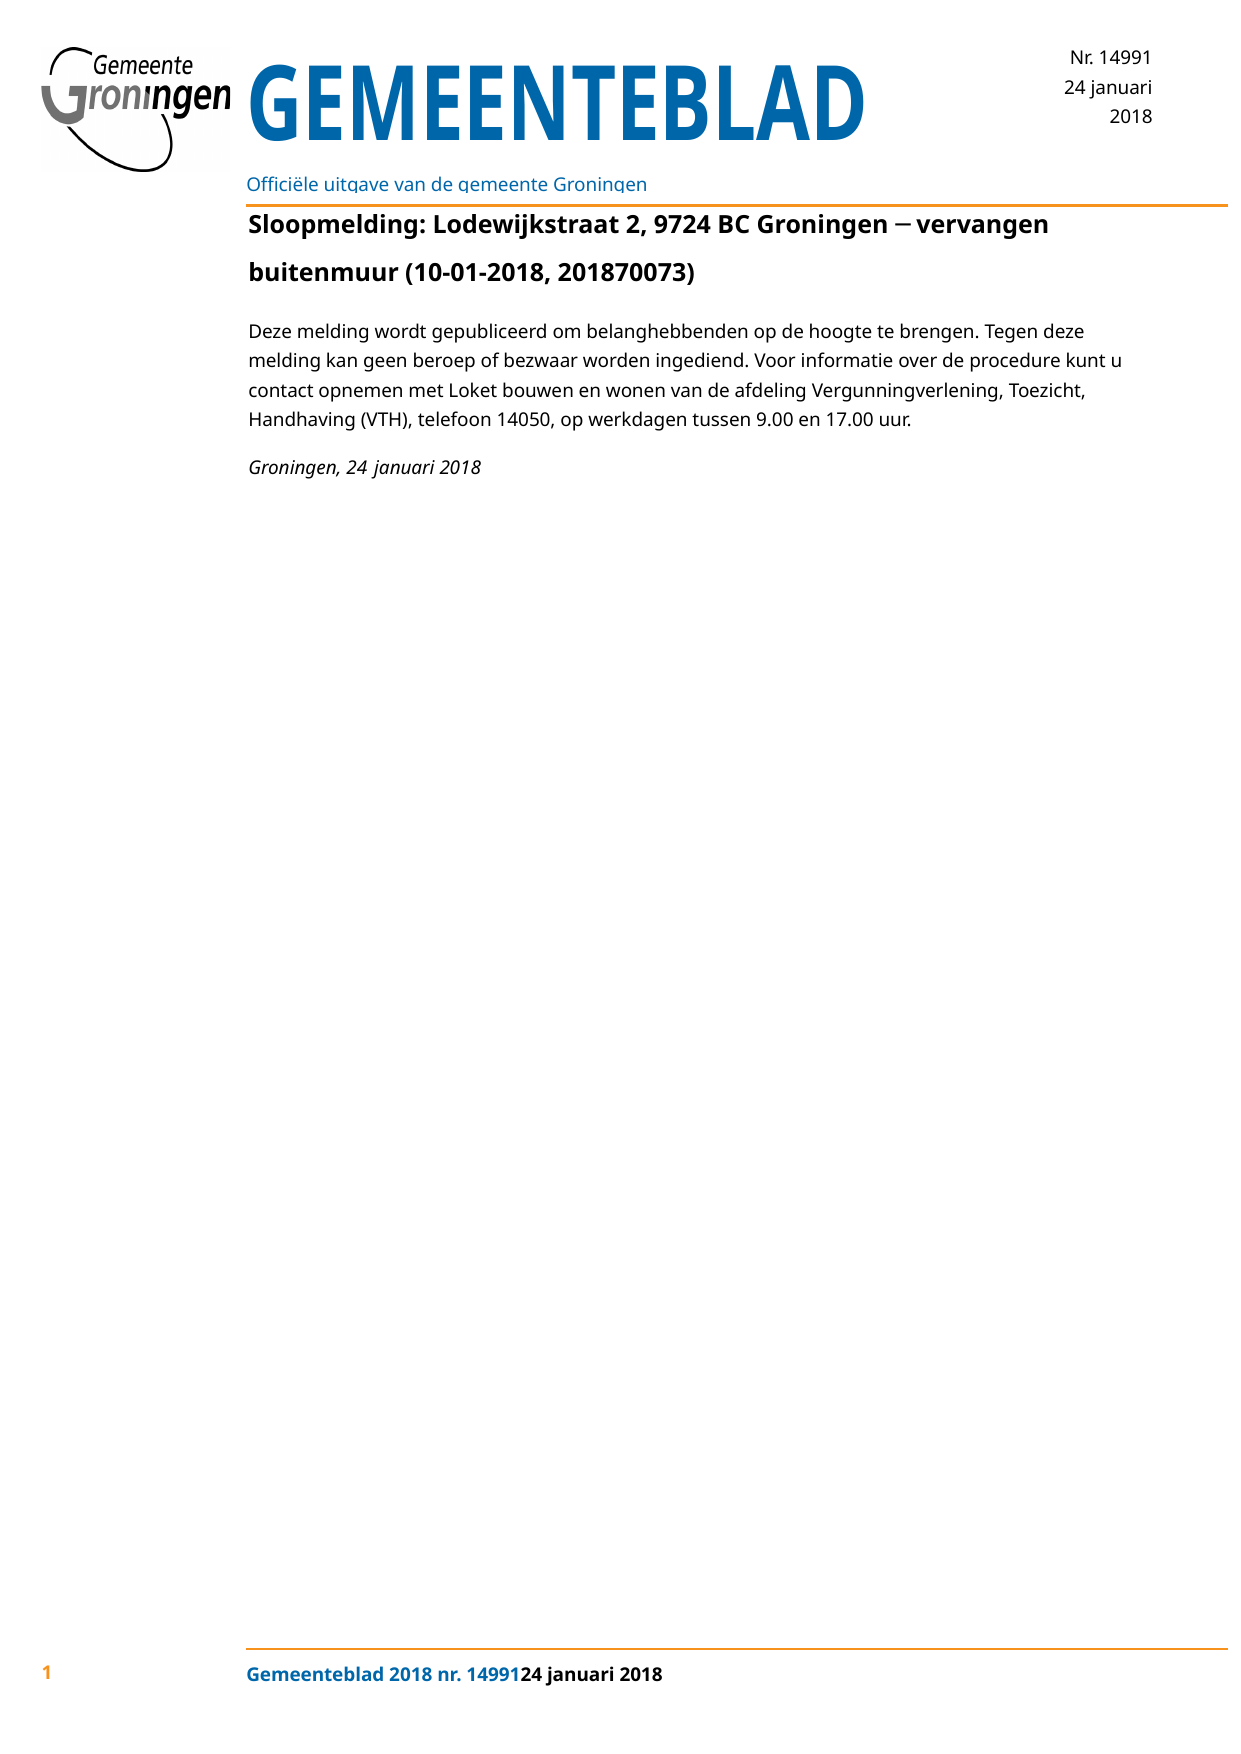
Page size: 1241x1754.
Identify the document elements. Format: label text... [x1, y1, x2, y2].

text Deze melding wordt gepubliceerd om belanghebbenden op de hoogte te brengen. Tegen deze melding kan geen beroep of bezwaar worden ingediend. Voor informatie over de procedure kunt u contact opnemen met Loket bouwen en wonen van de afdeling Vergunningverlening, Toezicht, Handhaving (VTH), telefoon 14050, op werkdagen tussen 9.00 en 17.00 uur. [248, 318, 1152, 432]
text Sloopmelding: Lodewijkstraat 2, 9724 BC Groningen ─ vervangen buitenmuur (10-01-2018, 201870073) [248, 207, 1152, 288]
text Groningen, 24 januari 2018 [248, 454, 1152, 480]
picture [41, 47, 231, 172]
